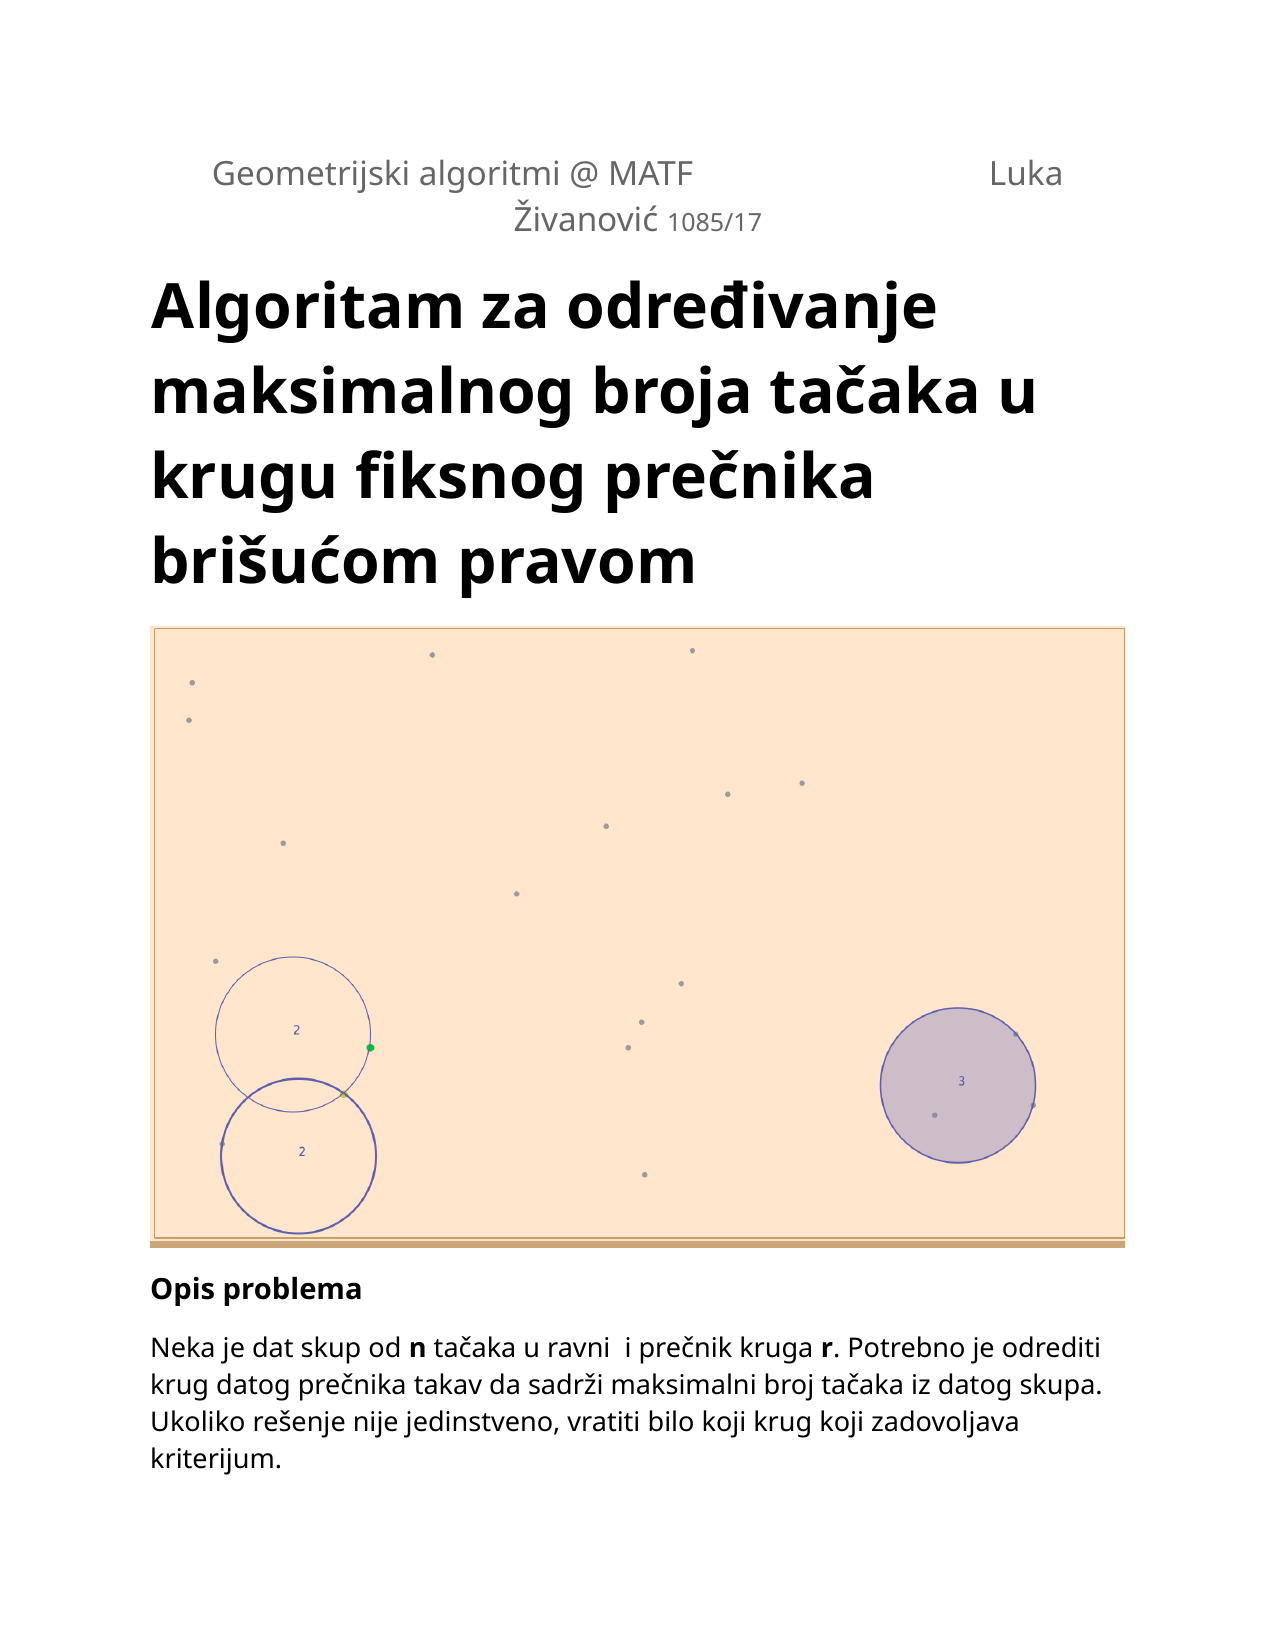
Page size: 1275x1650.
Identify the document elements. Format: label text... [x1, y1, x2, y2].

picture [150, 626, 1125, 1248]
text Neka je dat skup od n tačaka u ravni i prečnik kruga r. Potrebno je odrediti krug datog prečnika takav da sadrži maksimalni broj tačaka iz datog skupa. Ukoliko rešenje nije jedinstveno, vratiti bilo koji krug koji zadovoljava kriterijum. [150, 1328, 1125, 1476]
text Geometrijski algoritmi @ MATF Luka Živanović 1085/17 [150, 150, 1125, 241]
title Algoritam za određivanje maksimalnog broja tačaka u krugu fiksnog prečnika brišućom pravom [150, 262, 1125, 602]
text Opis problema [150, 1268, 1125, 1308]
